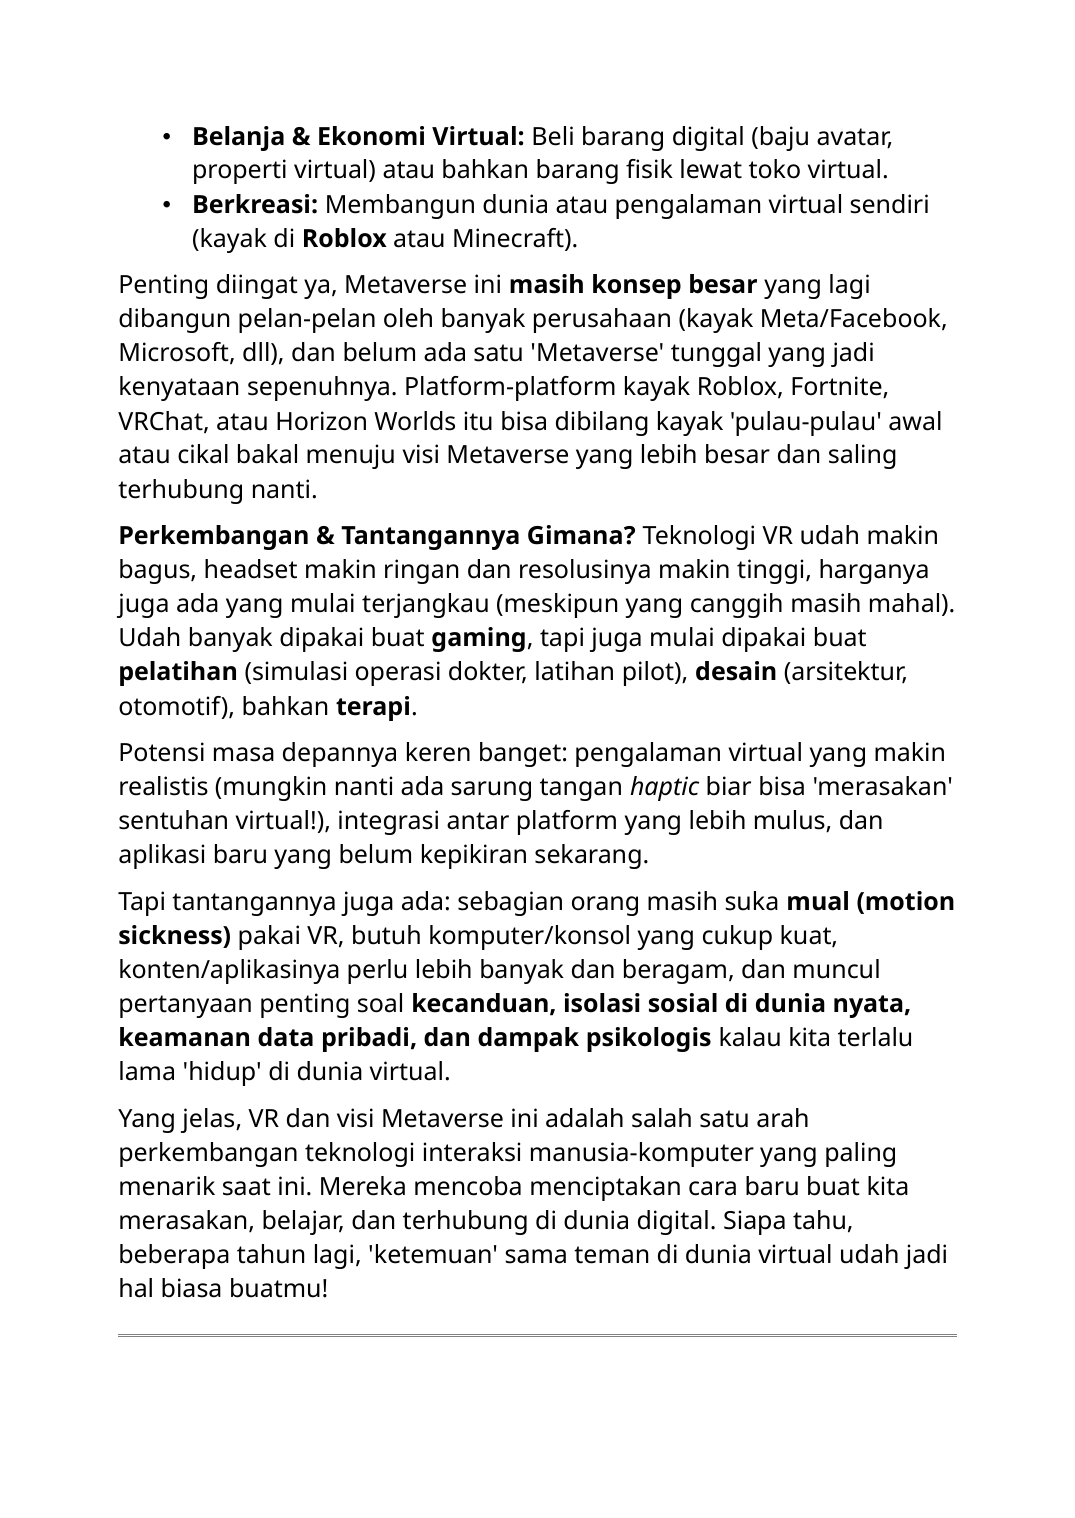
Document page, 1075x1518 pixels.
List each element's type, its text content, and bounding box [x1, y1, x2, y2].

text Tapi tantangannya juga ada: sebagian orang masih suka mual (motion sickness) pakai VR, butuh komputer/konsol yang cukup kuat, konten/aplikasinya perlu lebih banyak dan beragam, dan muncul pertanyaan penting soal kecanduan, isolasi sosial di dunia nyata, keamanan data pribadi, dan dampak psikologis kalau kita terlalu lama 'hidup' di dunia virtual. [118, 883, 957, 1088]
text Penting diingat ya, Metaverse ini masih konsep besar yang lagi dibangun pelan-pelan oleh banyak perusahaan (kayak Meta/Facebook, Microsoft, dll), dan belum ada satu 'Metaverse' tunggal yang jadi kenyataan sepenuhnya. Platform-platform kayak Roblox, Fortnite, VRChat, atau Horizon Worlds itu bisa dibilang kayak 'pulau-pulau' awal atau cikal bakal menuju visi Metaverse yang lebih besar dan saling terhubung nanti. [118, 267, 957, 505]
text Potensi masa depannya keren banget: pengalaman virtual yang makin realistis (mungkin nanti ada sarung tangan haptic biar bisa 'merasakan' sentuhan virtual!), integrasi antar platform yang lebih mulus, dan aplikasi baru yang belum kepikiran sekarang. [118, 735, 957, 871]
list Belanja & Ekonomi Virtual: Beli barang digital (baju avatar, properti virtual) atau bahkan barang fisik lewat toko virtual. [162, 118, 957, 186]
list Berkreasi: Membangun dunia atau pengalaman virtual sendiri (kayak di Roblox atau Minecraft). [162, 186, 957, 254]
text Yang jelas, VR dan visi Metaverse ini adalah salah satu arah perkembangan teknologi interaksi manusia-komputer yang paling menarik saat ini. Mereka mencoba menciptakan cara baru buat kita merasakan, belajar, dan terhubung di dunia digital. Siapa tahu, beberapa tahun lagi, 'ketemuan' sama teman di dunia virtual udah jadi hal biasa buatmu! [118, 1100, 957, 1305]
text Perkembangan & Tantangannya Gimana? Teknologi VR udah makin bagus, headset makin ringan dan resolusinya makin tinggi, harganya juga ada yang mulai terjangkau (meskipun yang canggih masih mahal). Udah banyak dipakai buat gaming, tapi juga mulai dipakai buat pelatihan (simulasi operasi dokter, latihan pilot), desain (arsitektur, otomotif), bahkan terapi. [118, 518, 957, 722]
